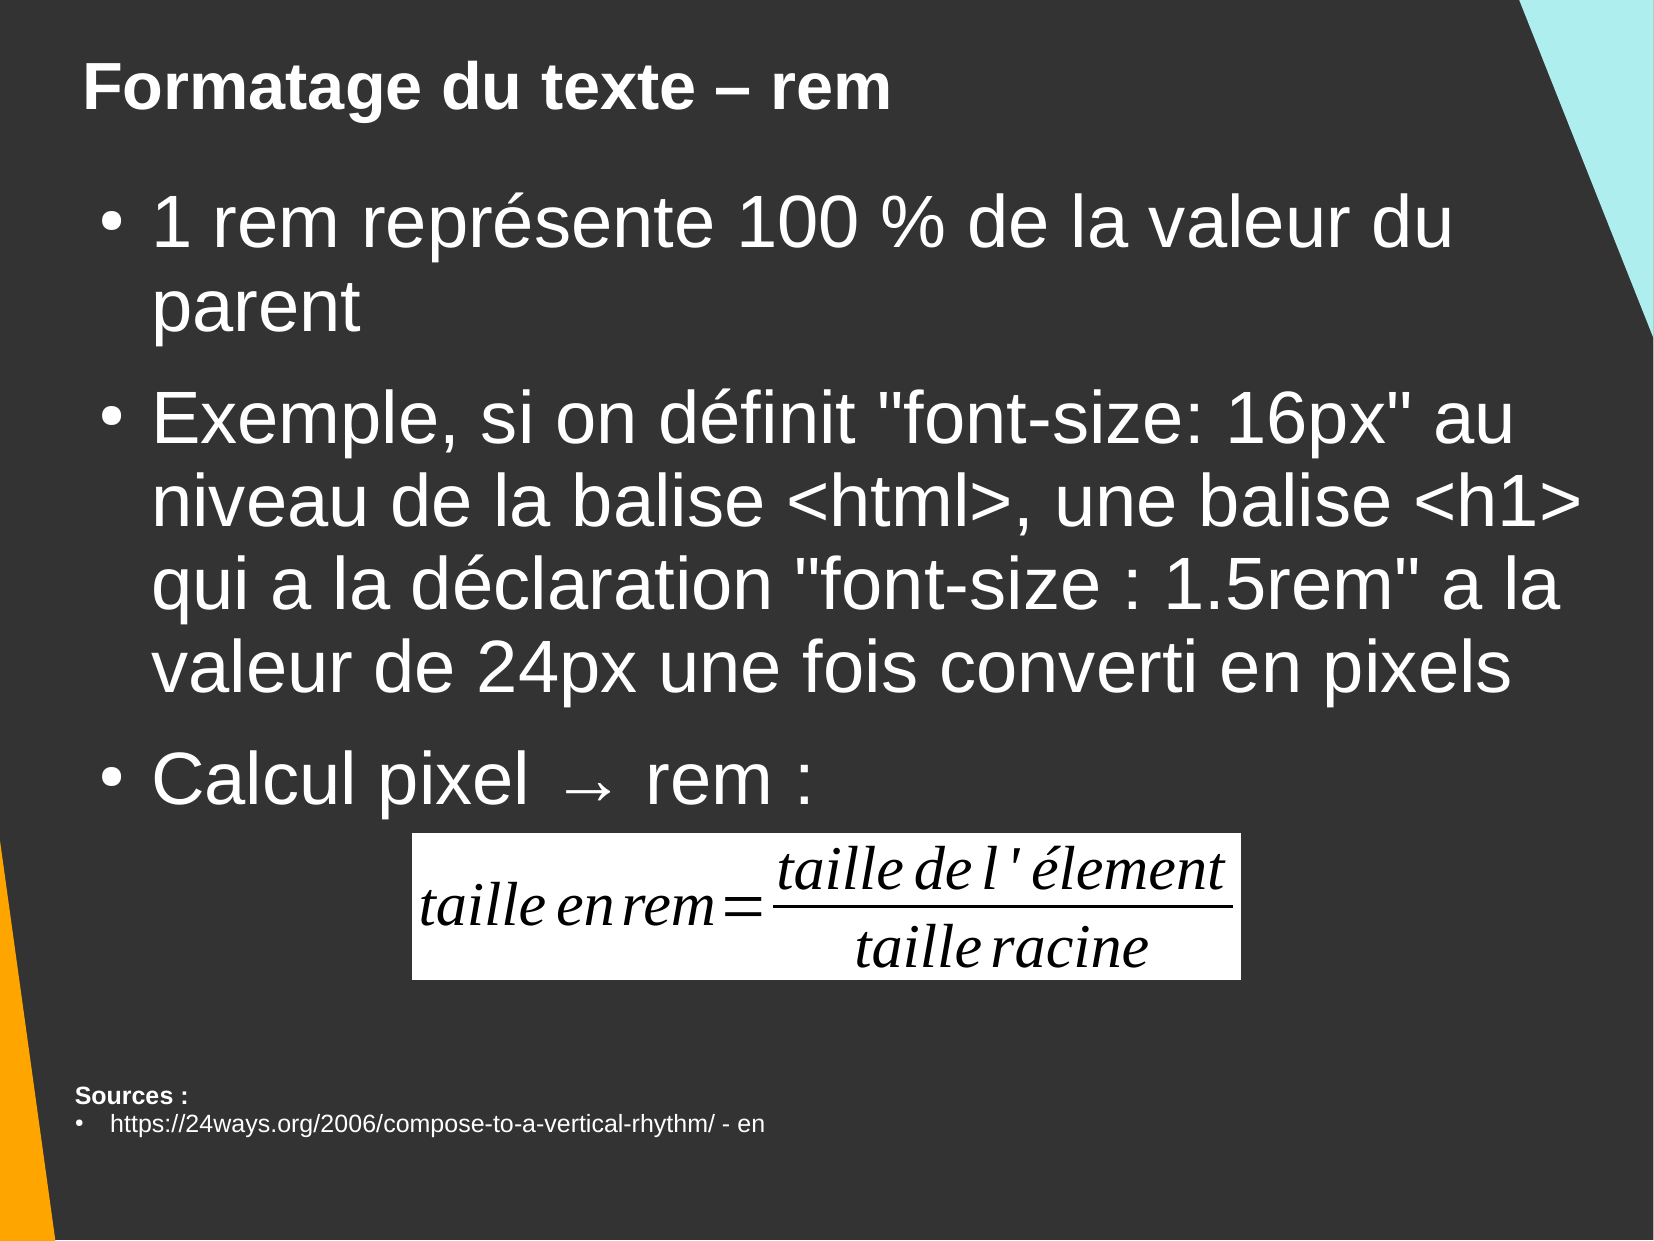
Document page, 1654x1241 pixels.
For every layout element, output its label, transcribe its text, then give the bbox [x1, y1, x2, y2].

text_box [0, 840, 56, 1241]
text_box Sources : https://24ways.org/2006/compose-to-a-vertical-rhythm/ - en [60, 1074, 1546, 1241]
chart [412, 833, 1242, 981]
list 1 rem représente 100 % de la valeur du parent Exemple, si on définit "font-size: 16px" au niveau de la balise <html>, une balise <h1> qui a la déclaration "font-size : 1.5rem" a la valeur de 24px une fois converti en pixels Calcul pixel → rem : [80, 180, 1605, 827]
text_box [1519, 0, 1654, 340]
title Formatage du texte – rem [82, 49, 1571, 152]
